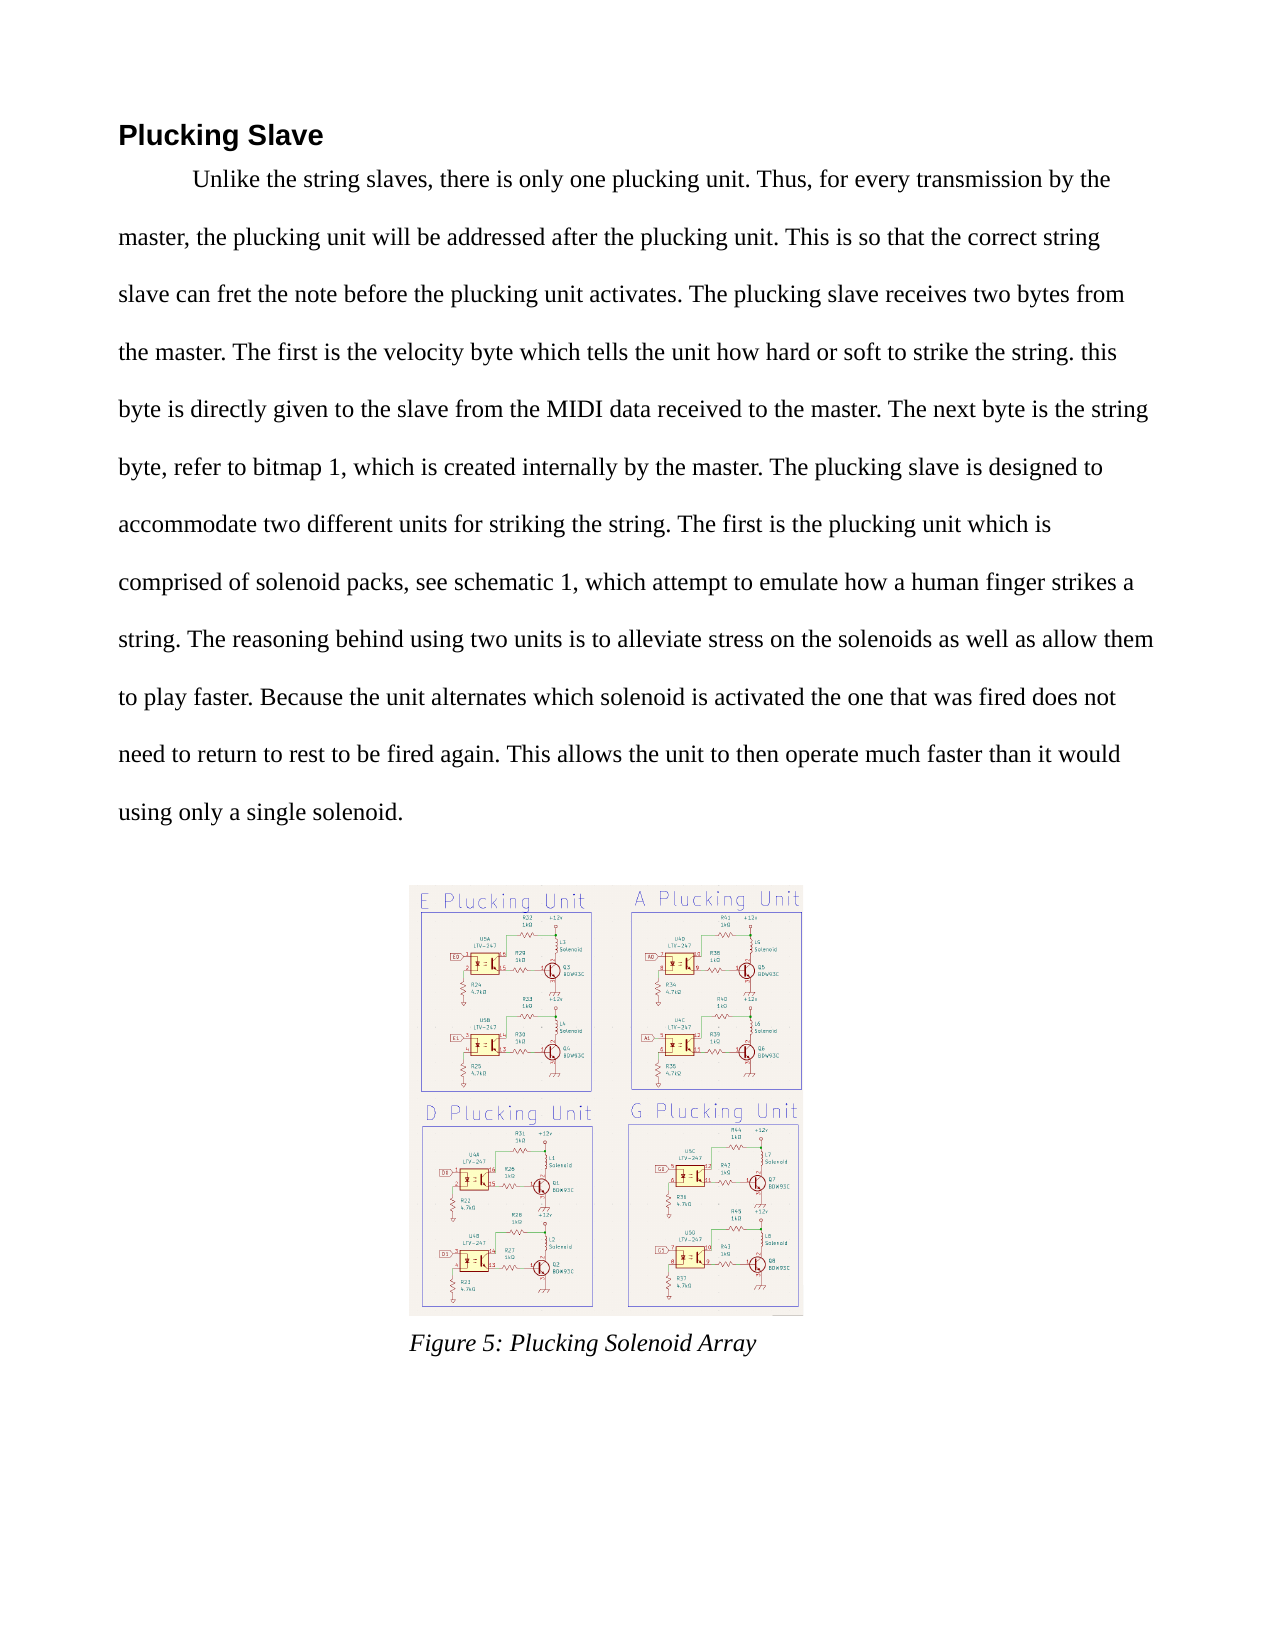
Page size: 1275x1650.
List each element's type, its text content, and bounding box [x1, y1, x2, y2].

subtitle Plucking Slave [118, 118, 1157, 152]
text Unlike the string slaves, there is only one plucking unit. Thus, for every transmission by the master, the plucking unit will be addressed after the plucking unit. This is so that the correct string slave can fret the note before the plucking unit activates. The plucking slave receives two bytes from the master. The first is the velocity byte which tells the unit how hard or soft to strike the string. this byte is directly given to the slave from the MIDI data received to the master. The next byte is the string byte, refer to bitmap 1, which is created internally by the master. The plucking slave is designed to accommodate two different units for striking the string. The first is the plucking unit which is comprised of solenoid packs, see schematic 1, which attempt to emulate how a human finger strikes a string. The reasoning behind using two units is to alleviate stress on the solenoids as well as allow them to play faster. Because the unit alternates which solenoid is activated the one that was fired does not need to return to rest to be fired again. This allows the unit to then operate much faster than it would using only a single solenoid. [118, 164, 1157, 825]
picture [409, 885, 804, 1316]
text Figure 5: Plucking Solenoid Array [409, 1316, 803, 1357]
